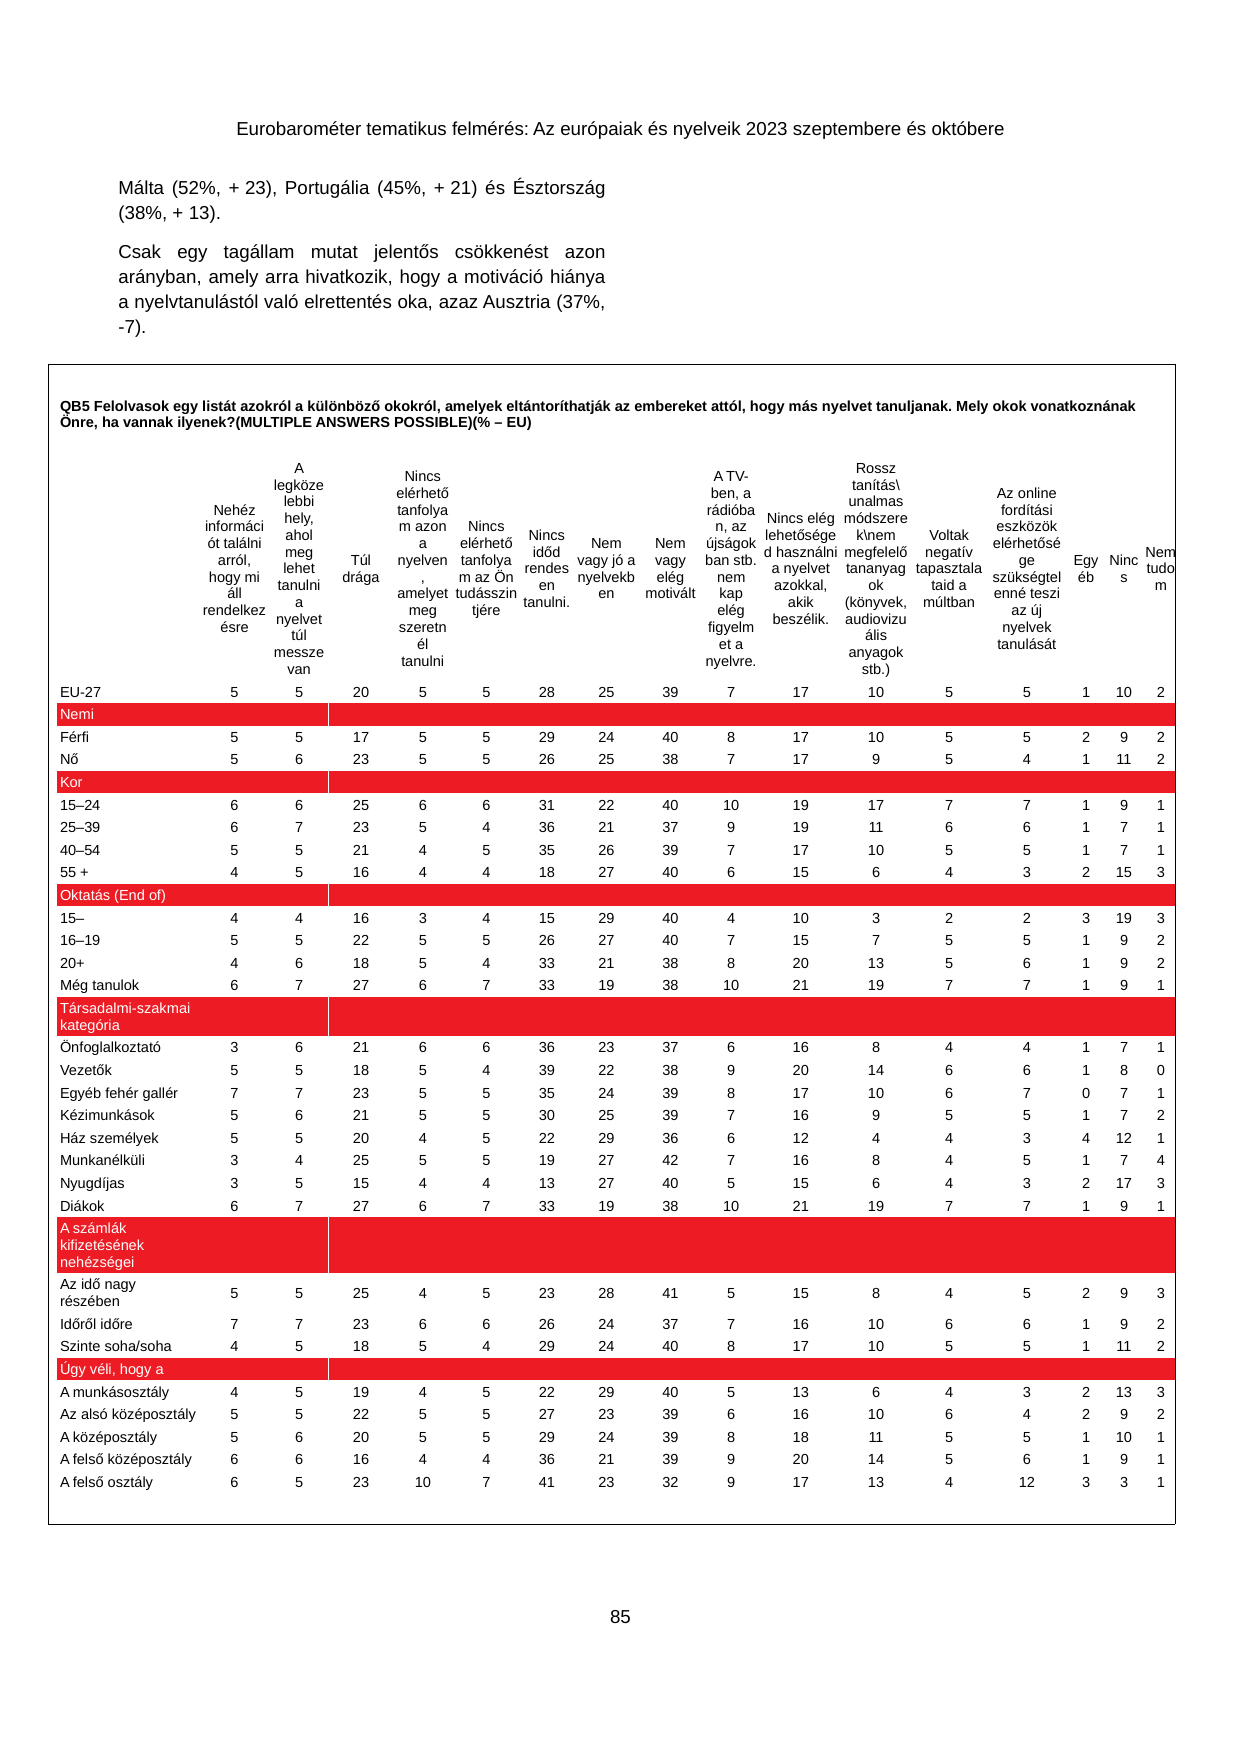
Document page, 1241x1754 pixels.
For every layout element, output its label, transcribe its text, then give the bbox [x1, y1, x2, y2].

table_cell 16 [761, 1036, 841, 1059]
table_cell 4 [452, 1172, 520, 1194]
table_cell 1 [1066, 816, 1105, 838]
table_cell A felső középosztály [57, 1448, 199, 1471]
table_cell 16–19 [57, 929, 199, 952]
table_cell 5 [199, 839, 269, 861]
table_cell A munkásosztály [57, 1380, 199, 1403]
table_cell [701, 1358, 761, 1380]
table_cell 8 [701, 1335, 761, 1358]
table_cell 21 [329, 1036, 393, 1059]
table_cell 15 [329, 1172, 393, 1194]
table_cell 24 [573, 1426, 639, 1448]
table_cell 40 [639, 793, 701, 816]
table_cell 9 [701, 816, 761, 838]
table_cell 29 [573, 1127, 639, 1149]
table_cell 7 [1105, 1149, 1142, 1172]
table_cell 4 [393, 1448, 452, 1471]
table_cell 6 [701, 861, 761, 884]
table_cell 12 [1105, 1127, 1142, 1149]
table_cell 4 [911, 861, 987, 884]
table_cell [452, 1358, 520, 1380]
table_cell 23 [573, 1036, 639, 1059]
table_cell 21 [329, 839, 393, 861]
table_cell 25 [329, 793, 393, 816]
table_cell 19 [573, 974, 639, 997]
table_cell [393, 703, 452, 726]
table_cell [1105, 1217, 1142, 1273]
table_cell 6 [199, 974, 269, 997]
table_cell 25 [573, 680, 639, 703]
table_cell 4 [452, 861, 520, 884]
table_cell 2 [911, 906, 987, 929]
table_cell 29 [520, 1335, 573, 1358]
table_cell Rossz tanítás\ unalmas módszerek\nem megfelelő tananyagok (könyvek, audiovizuális anyagok stb.) [841, 456, 911, 680]
table_cell 38 [639, 1194, 701, 1217]
table_cell 7 [199, 1081, 269, 1104]
table_cell [393, 434, 452, 456]
table_cell 18 [761, 1426, 841, 1448]
table_cell [639, 884, 701, 906]
table_cell [1142, 997, 1175, 1036]
table_cell 6 [452, 1036, 520, 1059]
table_cell 41 [639, 1273, 701, 1312]
table_cell 9 [1105, 793, 1142, 816]
table_cell 7 [701, 1313, 761, 1335]
table_cell A felső osztály [57, 1471, 199, 1493]
table_cell 36 [520, 816, 573, 838]
table_cell 4 [452, 952, 520, 974]
table_cell 5 [911, 1104, 987, 1127]
table_cell [701, 703, 761, 726]
table_cell 5 [452, 680, 520, 703]
table_cell 4 [393, 1172, 452, 1194]
table_cell Nő [57, 748, 199, 771]
table_cell 2 [987, 906, 1066, 929]
table_cell 1 [1066, 680, 1105, 703]
table_cell [329, 771, 393, 793]
table_cell 23 [520, 1273, 573, 1312]
table_cell 9 [1105, 952, 1142, 974]
table_cell 27 [520, 1403, 573, 1426]
table_cell 3 [1142, 1172, 1175, 1194]
table_cell [701, 884, 761, 906]
table_cell 41 [520, 1471, 573, 1493]
table_cell 27 [329, 974, 393, 997]
table_cell 13 [1105, 1380, 1142, 1403]
table_cell 4 [269, 906, 328, 929]
table_cell 1 [1066, 793, 1105, 816]
table_cell Munkanélküli [57, 1149, 199, 1172]
table_cell 3 [841, 906, 911, 929]
table_cell 7 [911, 793, 987, 816]
table_cell [1105, 884, 1142, 906]
table_cell 18 [329, 1059, 393, 1081]
table_cell [1066, 703, 1105, 726]
table_cell 5 [452, 1081, 520, 1104]
table_cell [269, 434, 328, 456]
table_cell 22 [520, 1127, 573, 1149]
table_cell 39 [639, 1104, 701, 1127]
table_cell [911, 997, 987, 1036]
table_cell 28 [520, 680, 573, 703]
table_cell 23 [329, 1081, 393, 1104]
table_cell 7 [199, 1313, 269, 1335]
table_cell Az alsó középosztály [57, 1403, 199, 1426]
table_cell 10 [701, 974, 761, 997]
table_cell Az idő nagy részében [57, 1273, 199, 1312]
table_cell 7 [911, 974, 987, 997]
table_cell 37 [639, 1313, 701, 1335]
table_cell [269, 997, 328, 1036]
table_cell 5 [269, 1172, 328, 1194]
table_cell 6 [199, 1448, 269, 1471]
table_cell 13 [841, 952, 911, 974]
table_cell 5 [269, 929, 328, 952]
table_cell 4 [987, 748, 1066, 771]
table_header QB5 Felolvasok egy listát azokról a különböző okokról, amelyek eltántoríthatják az embereket attól, hogy más nyelvet tanuljanak. Mely okok vonatkoznának Önre, ha vannak ilyenek?(MULTIPLE ANSWERS POSSIBLE)(% – EU) [57, 395, 1175, 434]
table_cell 5 [199, 748, 269, 771]
table_cell 27 [329, 1194, 393, 1217]
table_cell 6 [393, 1036, 452, 1059]
table_cell 37 [639, 1036, 701, 1059]
table_cell 7 [1105, 839, 1142, 861]
table_cell 2 [1066, 861, 1105, 884]
table_cell 9 [1105, 929, 1142, 952]
table_cell 5 [393, 1335, 452, 1358]
table_cell 1 [1142, 1036, 1175, 1059]
table_cell 26 [573, 839, 639, 861]
table_cell 7 [701, 839, 761, 861]
table_cell 27 [573, 929, 639, 952]
table_cell [1142, 771, 1175, 793]
table_cell Oktatás (End of) [57, 884, 199, 906]
table_cell 1 [1066, 748, 1105, 771]
table_cell 3 [1105, 1471, 1142, 1493]
table_cell 9 [1105, 1273, 1142, 1312]
table_cell 5 [393, 929, 452, 952]
table_cell 19 [761, 793, 841, 816]
table_cell [1066, 1217, 1105, 1273]
table_cell 5 [199, 1426, 269, 1448]
table_cell [393, 1358, 452, 1380]
table_cell 39 [639, 1081, 701, 1104]
table_cell 7 [911, 1194, 987, 1217]
table_cell 17 [761, 1471, 841, 1493]
table_cell 3 [1142, 906, 1175, 929]
table_cell Nem vagy jó a nyelvekben [573, 456, 639, 680]
table_cell 4 [911, 1149, 987, 1172]
table_cell [1105, 703, 1142, 726]
table_cell 25 [329, 1273, 393, 1312]
table_cell 1 [1066, 1104, 1105, 1127]
table_cell Nyugdíjas [57, 1172, 199, 1194]
table_cell 24 [573, 1335, 639, 1358]
table_cell 5 [911, 1448, 987, 1471]
table_cell 6 [199, 1471, 269, 1493]
table_cell 7 [269, 816, 328, 838]
table_cell [639, 434, 701, 456]
table_cell 1 [1066, 1335, 1105, 1358]
table_cell 15 [761, 1273, 841, 1312]
table_cell 40 [639, 1380, 701, 1403]
table_cell 1 [1066, 839, 1105, 861]
table_cell 27 [573, 1172, 639, 1194]
table_cell 5 [393, 816, 452, 838]
table_cell 6 [911, 1081, 987, 1104]
table_cell 5 [269, 839, 328, 861]
table_cell [987, 434, 1066, 456]
table_cell [452, 997, 520, 1036]
table_cell 5 [987, 1104, 1066, 1127]
table_cell [199, 997, 269, 1036]
table_cell 6 [841, 1380, 911, 1403]
text Málta (52%, + 23), Portugália (45%, + 21) és Észtország (38%, + 13). [118, 177, 605, 223]
table_cell 5 [987, 929, 1066, 952]
table_cell [329, 884, 393, 906]
table_cell 3 [987, 1380, 1066, 1403]
table_cell [761, 771, 841, 793]
table_cell 5 [452, 1127, 520, 1149]
table_cell [1066, 771, 1105, 793]
table_cell 32 [639, 1471, 701, 1493]
table_cell 1 [1066, 1149, 1105, 1172]
table_cell 5 [452, 839, 520, 861]
table_cell 35 [520, 839, 573, 861]
table_cell 5 [452, 1149, 520, 1172]
table_cell 0 [1066, 1081, 1105, 1104]
table_cell 5 [269, 1380, 328, 1403]
table_cell 5 [701, 1380, 761, 1403]
table_cell 2 [1142, 748, 1175, 771]
table_cell [1066, 434, 1105, 456]
table_cell 36 [520, 1036, 573, 1059]
table_cell [1066, 997, 1105, 1036]
table_cell 5 [393, 1426, 452, 1448]
table_cell 3 [393, 906, 452, 929]
table_cell [1066, 1358, 1105, 1380]
table_cell 5 [911, 726, 987, 748]
table_cell [199, 434, 269, 456]
table_cell 13 [520, 1172, 573, 1194]
table_cell [269, 1217, 328, 1273]
table_cell Nemi [57, 703, 199, 726]
table_cell 40 [639, 906, 701, 929]
table_cell 4 [199, 1335, 269, 1358]
table_cell 5 [199, 1059, 269, 1081]
table_cell 5 [393, 1403, 452, 1426]
table_cell 15 [520, 906, 573, 929]
table_cell 4 [1066, 1127, 1105, 1149]
table_cell [911, 1217, 987, 1273]
table_cell 9 [701, 1059, 761, 1081]
table_cell 15–24 [57, 793, 199, 816]
table_cell 23 [329, 1471, 393, 1493]
table_cell 1 [1142, 839, 1175, 861]
table_cell 39 [639, 680, 701, 703]
table_cell [573, 1217, 639, 1273]
table_cell 5 [452, 1380, 520, 1403]
table_cell 40 [639, 1172, 701, 1194]
table_cell 5 [269, 680, 328, 703]
table_cell 9 [841, 748, 911, 771]
table_cell 23 [573, 1403, 639, 1426]
table_cell 5 [911, 1426, 987, 1448]
table_cell 9 [1105, 726, 1142, 748]
table_cell 7 [987, 793, 1066, 816]
table_cell 37 [639, 816, 701, 838]
table_cell 5 [911, 748, 987, 771]
table_cell 5 [199, 1403, 269, 1426]
table_cell 8 [841, 1149, 911, 1172]
table_cell 1 [1142, 793, 1175, 816]
table_cell 18 [520, 861, 573, 884]
table_cell 4 [911, 1471, 987, 1493]
table_cell [761, 703, 841, 726]
table_cell 6 [269, 793, 328, 816]
table_cell 3 [199, 1149, 269, 1172]
table_cell 22 [329, 929, 393, 952]
table_cell [269, 771, 328, 793]
table_cell 7 [1105, 816, 1142, 838]
table_cell 4 [452, 1335, 520, 1358]
table_cell 5 [393, 1149, 452, 1172]
table_cell [987, 1217, 1066, 1273]
table_cell [701, 434, 761, 456]
table_cell 6 [841, 1172, 911, 1194]
table_cell 1 [1142, 1194, 1175, 1217]
table_cell [573, 997, 639, 1036]
table_cell 7 [701, 929, 761, 952]
table_cell 10 [841, 1313, 911, 1335]
table_cell 19 [329, 1380, 393, 1403]
table_cell 36 [520, 1448, 573, 1471]
table_cell [269, 1358, 328, 1380]
table_cell 6 [393, 1313, 452, 1335]
table_cell 23 [573, 1471, 639, 1493]
table_cell 22 [329, 1403, 393, 1426]
table_cell 3 [199, 1172, 269, 1194]
table_cell 4 [911, 1127, 987, 1149]
table_cell 2 [1142, 680, 1175, 703]
table_cell [520, 434, 573, 456]
table_cell 1 [1142, 974, 1175, 997]
table_cell Nincs elérhető tanfolyam az Ön tudásszintjére [452, 456, 520, 680]
table_cell [911, 1358, 987, 1380]
table_cell 9 [1105, 1448, 1142, 1471]
table_cell 6 [452, 793, 520, 816]
table_cell 6 [269, 748, 328, 771]
table_cell 2 [1142, 929, 1175, 952]
table_cell 39 [639, 1403, 701, 1426]
table_cell [199, 703, 269, 726]
table_cell 36 [639, 1127, 701, 1149]
table_cell 5 [452, 748, 520, 771]
table_cell 9 [1105, 1194, 1142, 1217]
table_cell 10 [841, 1403, 911, 1426]
table_cell 5 [911, 680, 987, 703]
table_cell 5 [987, 1273, 1066, 1312]
table_cell [199, 884, 269, 906]
table_cell 5 [911, 1335, 987, 1358]
table_cell 26 [520, 929, 573, 952]
table_cell 4 [393, 1273, 452, 1312]
table_cell 18 [329, 952, 393, 974]
table_cell 7 [452, 1471, 520, 1493]
table_cell 5 [911, 839, 987, 861]
table_cell 5 [987, 726, 1066, 748]
table_cell 25 [573, 1104, 639, 1127]
table_cell 4 [452, 1059, 520, 1081]
table_cell [761, 434, 841, 456]
table_cell 38 [639, 748, 701, 771]
table_cell 55 + [57, 861, 199, 884]
table_cell Nincs [1105, 456, 1142, 680]
table_cell 16 [329, 906, 393, 929]
table_cell 24 [573, 1313, 639, 1335]
table_cell 5 [199, 1127, 269, 1149]
table_cell 7 [452, 974, 520, 997]
table_cell [841, 1217, 911, 1273]
table_cell 8 [701, 952, 761, 974]
table_cell 38 [639, 1059, 701, 1081]
table_cell 3 [1142, 861, 1175, 884]
table_cell 7 [701, 1149, 761, 1172]
table_cell 30 [520, 1104, 573, 1127]
table_cell [393, 884, 452, 906]
table_cell [761, 1217, 841, 1273]
table_cell 17 [761, 1335, 841, 1358]
table_cell 8 [701, 726, 761, 748]
table_cell 12 [987, 1471, 1066, 1493]
table_cell 29 [573, 1380, 639, 1403]
table_cell 5 [987, 680, 1066, 703]
table_cell [1105, 1358, 1142, 1380]
table_cell [573, 703, 639, 726]
table_cell 6 [269, 1448, 328, 1471]
table_cell [573, 771, 639, 793]
table_cell 5 [269, 1471, 328, 1493]
table_cell 17 [761, 680, 841, 703]
table_cell 5 [393, 726, 452, 748]
table_cell 1 [1142, 1081, 1175, 1104]
table_cell 4 [199, 1380, 269, 1403]
table_cell 6 [987, 1059, 1066, 1081]
table_cell 10 [1105, 680, 1142, 703]
table_cell 6 [987, 952, 1066, 974]
table_cell 21 [761, 1194, 841, 1217]
table_cell 2 [1066, 1403, 1105, 1426]
table_cell 5 [701, 1273, 761, 1312]
table_cell 5 [269, 1273, 328, 1312]
table_cell 1 [1066, 974, 1105, 997]
table_cell 2 [1142, 1313, 1175, 1335]
table_cell 6 [987, 1448, 1066, 1471]
table_cell 17 [761, 726, 841, 748]
table_cell [911, 703, 987, 726]
table_cell [393, 771, 452, 793]
table_cell Túl drága [329, 456, 393, 680]
table_cell 6 [701, 1036, 761, 1059]
table_cell 7 [701, 680, 761, 703]
table_cell [911, 434, 987, 456]
table_cell 7 [1105, 1104, 1142, 1127]
table_cell [841, 434, 911, 456]
table_cell [911, 884, 987, 906]
table_cell 6 [701, 1403, 761, 1426]
table_cell [1142, 1217, 1175, 1273]
table_cell 2 [1142, 1403, 1175, 1426]
table_cell 1 [1066, 929, 1105, 952]
table_cell 5 [393, 952, 452, 974]
table_cell 5 [452, 1273, 520, 1312]
table_cell 3 [987, 1127, 1066, 1149]
table_cell [393, 1217, 452, 1273]
table_cell 1 [1142, 1127, 1175, 1149]
table_cell [199, 1358, 269, 1380]
table_cell 6 [452, 1313, 520, 1335]
table_cell 5 [199, 726, 269, 748]
table_cell [639, 997, 701, 1036]
table_cell 1 [1142, 1471, 1175, 1493]
table_cell 2 [1066, 1273, 1105, 1312]
table_cell 4 [452, 906, 520, 929]
table_cell [841, 703, 911, 726]
table_cell 3 [199, 1036, 269, 1059]
table_cell 2 [1142, 1104, 1175, 1127]
table_cell 4 [199, 952, 269, 974]
table_cell 4 [269, 1149, 328, 1172]
table_cell 19 [761, 816, 841, 838]
table_cell 3 [987, 1172, 1066, 1194]
table_cell 9 [1105, 974, 1142, 997]
table_cell 14 [841, 1448, 911, 1471]
table_cell 5 [393, 1059, 452, 1081]
table_cell 33 [520, 1194, 573, 1217]
table_cell [841, 1358, 911, 1380]
table_cell 1 [1066, 1036, 1105, 1059]
table_cell Diákok [57, 1194, 199, 1217]
table_cell Még tanulok [57, 974, 199, 997]
table_cell 4 [987, 1403, 1066, 1426]
table_cell [269, 703, 328, 726]
table_cell [393, 997, 452, 1036]
table_cell 20+ [57, 952, 199, 974]
table_cell 6 [199, 816, 269, 838]
table_cell A TV-ben, a rádióban, az újságokban stb. nem kap elég figyelmet a nyelvre. [701, 456, 761, 680]
table_cell 21 [573, 952, 639, 974]
table_cell 10 [841, 1081, 911, 1104]
table_cell 4 [393, 839, 452, 861]
table_cell EU-27 [57, 680, 199, 703]
table_cell 6 [199, 1194, 269, 1217]
table_cell [761, 884, 841, 906]
table_cell 39 [639, 839, 701, 861]
table_cell 11 [1105, 1335, 1142, 1358]
table_cell 7 [269, 974, 328, 997]
table_cell 5 [269, 726, 328, 748]
table_cell 2 [1066, 726, 1105, 748]
table_cell [761, 1358, 841, 1380]
table_cell 5 [393, 1081, 452, 1104]
table_cell A legközelebbi hely, ahol meg lehet tanulni a nyelvet túl messze van [269, 456, 328, 680]
table_cell 27 [573, 1149, 639, 1172]
table_cell [761, 997, 841, 1036]
table_cell 24 [573, 1081, 639, 1104]
table_cell [329, 1358, 393, 1380]
table_cell [987, 884, 1066, 906]
table_cell 17 [761, 839, 841, 861]
table_cell [199, 1217, 269, 1273]
table_cell 40 [639, 929, 701, 952]
table_cell [452, 1217, 520, 1273]
table_cell 9 [701, 1448, 761, 1471]
table_cell [520, 884, 573, 906]
table_cell 21 [329, 1104, 393, 1127]
table_cell 9 [701, 1471, 761, 1493]
table_cell 4 [841, 1127, 911, 1149]
table_cell 31 [520, 793, 573, 816]
table_cell 4 [393, 861, 452, 884]
table_cell 5 [269, 1127, 328, 1149]
table_cell 7 [987, 974, 1066, 997]
table_cell 10 [841, 726, 911, 748]
table_cell 5 [701, 1172, 761, 1194]
table_cell 20 [761, 1059, 841, 1081]
table_cell Nem vagy elég motivált [639, 456, 701, 680]
table_cell 4 [1142, 1149, 1175, 1172]
table_cell 5 [393, 748, 452, 771]
table_cell 5 [452, 726, 520, 748]
table_cell 8 [701, 1081, 761, 1104]
table_cell [57, 456, 199, 680]
table_cell [520, 1358, 573, 1380]
table_cell 5 [987, 1426, 1066, 1448]
table_cell 27 [573, 861, 639, 884]
table_cell 17 [761, 1081, 841, 1104]
table_cell 6 [393, 793, 452, 816]
table_cell 26 [520, 748, 573, 771]
table_cell [987, 997, 1066, 1036]
table_cell 5 [393, 680, 452, 703]
table_cell [329, 434, 393, 456]
table_cell 35 [520, 1081, 573, 1104]
table_cell 17 [329, 726, 393, 748]
table_cell 7 [987, 1194, 1066, 1217]
table_cell Szinte soha/soha [57, 1335, 199, 1358]
table_cell 22 [520, 1380, 573, 1403]
table_cell 24 [573, 726, 639, 748]
table_cell 38 [639, 974, 701, 997]
table_cell [520, 771, 573, 793]
table_cell Kézimunkások [57, 1104, 199, 1127]
table_cell 25–39 [57, 816, 199, 838]
table_cell 10 [701, 793, 761, 816]
table_cell [1142, 434, 1175, 456]
table_cell 14 [841, 1059, 911, 1081]
table_cell Az online fordítási eszközök elérhetősége szükségtelenné teszi az új nyelvek tanulását [987, 456, 1066, 680]
table_cell [987, 1358, 1066, 1380]
table_cell Nem tudom [1142, 456, 1175, 680]
table_cell [452, 884, 520, 906]
table_cell 8 [1105, 1059, 1142, 1081]
table_cell [452, 771, 520, 793]
table_cell 19 [841, 974, 911, 997]
table_cell A számlák kifizetésének nehézségei [57, 1217, 199, 1273]
table_cell 15 [1105, 861, 1142, 884]
table_cell 3 [1142, 1380, 1175, 1403]
table_cell [1066, 884, 1105, 906]
table_cell 21 [573, 1448, 639, 1471]
table_cell [1142, 703, 1175, 726]
table_cell 19 [573, 1194, 639, 1217]
table_cell 39 [639, 1448, 701, 1471]
table_cell 10 [393, 1471, 452, 1493]
table_cell 22 [573, 793, 639, 816]
table_cell 7 [701, 748, 761, 771]
table_cell [841, 771, 911, 793]
table_cell 7 [841, 929, 911, 952]
table_cell 17 [841, 793, 911, 816]
table_cell 5 [911, 952, 987, 974]
table_cell 4 [199, 906, 269, 929]
table_cell 6 [911, 816, 987, 838]
table_cell 5 [269, 1335, 328, 1358]
table_cell 1 [1066, 1313, 1105, 1335]
table_cell Voltak negatív tapasztalataid a múltban [911, 456, 987, 680]
table_cell 2 [1142, 1335, 1175, 1358]
table_cell 29 [520, 726, 573, 748]
table_cell 25 [573, 748, 639, 771]
table_cell 6 [269, 1104, 328, 1127]
table_cell 9 [841, 1104, 911, 1127]
table_cell 8 [841, 1036, 911, 1059]
table_cell 1 [1142, 1448, 1175, 1471]
table_cell 1 [1066, 1448, 1105, 1471]
table_cell 16 [329, 861, 393, 884]
table_cell 19 [520, 1149, 573, 1172]
table_cell 7 [987, 1081, 1066, 1104]
table_cell [639, 1217, 701, 1273]
table_cell [573, 884, 639, 906]
table_cell 16 [761, 1149, 841, 1172]
table_cell [329, 703, 393, 726]
table_cell 10 [1105, 1426, 1142, 1448]
table_cell [1105, 771, 1142, 793]
table_cell 19 [841, 1194, 911, 1217]
table_cell 39 [639, 1426, 701, 1448]
table_cell 33 [520, 952, 573, 974]
table_cell [269, 884, 328, 906]
table_cell 1 [1066, 952, 1105, 974]
table_cell A középosztály [57, 1426, 199, 1448]
table_cell 8 [841, 1273, 911, 1312]
table_cell 5 [452, 929, 520, 952]
table_cell Egyéb [1066, 456, 1105, 680]
table_cell Ház személyek [57, 1127, 199, 1149]
table_cell 40 [639, 726, 701, 748]
table_cell 4 [393, 1127, 452, 1149]
table_cell Úgy véli, hogy a [57, 1358, 199, 1380]
table_cell 5 [199, 680, 269, 703]
table_cell [520, 1217, 573, 1273]
table_cell 40 [639, 1335, 701, 1358]
table_cell 10 [841, 839, 911, 861]
table_cell 6 [393, 1194, 452, 1217]
table_cell 5 [987, 1335, 1066, 1358]
table_cell 28 [573, 1273, 639, 1312]
table_cell 10 [841, 1335, 911, 1358]
table_cell [1142, 1358, 1175, 1380]
table_cell [639, 703, 701, 726]
table_cell [701, 771, 761, 793]
table_cell 5 [269, 861, 328, 884]
table_cell [199, 771, 269, 793]
table_cell 1 [1066, 1426, 1105, 1448]
table_cell Nincs időd rendesen tanulni. [520, 456, 573, 680]
table_cell 5 [269, 1059, 328, 1081]
table_cell 9 [1105, 1403, 1142, 1426]
table_cell 12 [761, 1127, 841, 1149]
table_cell 17 [761, 748, 841, 771]
table_cell 29 [520, 1426, 573, 1448]
table_cell 42 [639, 1149, 701, 1172]
table_cell Vezetők [57, 1059, 199, 1081]
table_cell 23 [329, 748, 393, 771]
table_cell 1 [1142, 1426, 1175, 1448]
table_cell 0 [1142, 1059, 1175, 1081]
table_cell [520, 997, 573, 1036]
table_cell 6 [269, 952, 328, 974]
table_cell 11 [1105, 748, 1142, 771]
table_cell 7 [269, 1081, 328, 1104]
table_cell 5 [987, 839, 1066, 861]
table_cell 40 [639, 861, 701, 884]
table_cell 6 [269, 1426, 328, 1448]
table_cell 4 [199, 861, 269, 884]
table_cell Nincs elérhető tanfolyam azon a nyelven, amelyet meg szeretnél tanulni [393, 456, 452, 680]
table_cell Társadalmi-szakmai kategória [57, 997, 199, 1036]
table_cell [701, 1217, 761, 1273]
table_cell 6 [199, 793, 269, 816]
table_cell [841, 997, 911, 1036]
table_cell 22 [573, 1059, 639, 1081]
table_cell 39 [520, 1059, 573, 1081]
table_cell [987, 703, 1066, 726]
table_cell Kor [57, 771, 199, 793]
table_cell 21 [573, 816, 639, 838]
table_cell Önfoglalkoztató [57, 1036, 199, 1059]
table_cell 5 [987, 1149, 1066, 1172]
table_cell 1 [1066, 1059, 1105, 1081]
table_cell 2 [1142, 726, 1175, 748]
table_cell [329, 1217, 393, 1273]
table_cell 5 [452, 1426, 520, 1448]
table_cell [639, 771, 701, 793]
table_cell [452, 703, 520, 726]
table_cell 4 [393, 1380, 452, 1403]
table_cell [329, 997, 393, 1036]
table_cell [1105, 434, 1142, 456]
table_cell 6 [701, 1127, 761, 1149]
table_cell 26 [520, 1313, 573, 1335]
table_cell 2 [1066, 1172, 1105, 1194]
table_cell 5 [199, 929, 269, 952]
table_cell [987, 771, 1066, 793]
table_cell 3 [1066, 1471, 1105, 1493]
table_cell 29 [573, 906, 639, 929]
table_cell 6 [911, 1059, 987, 1081]
table_cell 6 [911, 1313, 987, 1335]
table_cell [701, 997, 761, 1036]
table_cell 7 [269, 1194, 328, 1217]
table_cell 15– [57, 906, 199, 929]
table_cell 7 [1105, 1081, 1142, 1104]
table_cell 16 [761, 1313, 841, 1335]
table_cell 8 [701, 1426, 761, 1448]
table_cell Nehéz információt találni arról, hogy mi áll rendelkezésre [199, 456, 269, 680]
table_cell 3 [1142, 1273, 1175, 1312]
table_cell 10 [761, 906, 841, 929]
table_cell 4 [911, 1380, 987, 1403]
table_cell 6 [393, 974, 452, 997]
table_cell 5 [199, 1104, 269, 1127]
table_cell 2 [1066, 1380, 1105, 1403]
table_cell 5 [911, 929, 987, 952]
table_cell 4 [452, 816, 520, 838]
table_cell 5 [452, 1403, 520, 1426]
table_cell [452, 434, 520, 456]
table_cell [573, 1358, 639, 1380]
table_cell 20 [761, 1448, 841, 1471]
table_cell 17 [1105, 1172, 1142, 1194]
table_cell 9 [1105, 1313, 1142, 1335]
table_cell 40–54 [57, 839, 199, 861]
table_cell 3 [987, 861, 1066, 884]
table_cell 16 [761, 1403, 841, 1426]
table_cell 5 [452, 1104, 520, 1127]
table_cell [520, 703, 573, 726]
table_cell 4 [987, 1036, 1066, 1059]
table_cell 21 [761, 974, 841, 997]
table_cell 13 [841, 1471, 911, 1493]
table_cell 10 [841, 680, 911, 703]
table_cell 6 [841, 861, 911, 884]
table_cell [1105, 997, 1142, 1036]
table_cell 6 [269, 1036, 328, 1059]
table_cell 15 [761, 861, 841, 884]
table_cell 5 [393, 1104, 452, 1127]
table_cell 5 [199, 1273, 269, 1312]
table_cell 25 [329, 1149, 393, 1172]
table_cell 33 [520, 974, 573, 997]
text Csak egy tagállam mutat jelentős csökkenést azon arányban, amely arra hivatkozik, hogy a motiváció hiánya a nyelvtanulástól való elrettentés oka, azaz Ausztria (37%, -7). [118, 241, 605, 337]
table_cell [911, 771, 987, 793]
table_cell Időről időre [57, 1313, 199, 1335]
table_cell 20 [329, 1127, 393, 1149]
table_cell 6 [987, 1313, 1066, 1335]
table_cell 1 [1066, 1194, 1105, 1217]
table_cell [1142, 884, 1175, 906]
table_cell 20 [761, 952, 841, 974]
table_cell 11 [841, 816, 911, 838]
table_cell 7 [452, 1194, 520, 1217]
table_cell 16 [329, 1448, 393, 1471]
table_cell 6 [911, 1403, 987, 1426]
table_cell 16 [761, 1104, 841, 1127]
table_cell [57, 434, 199, 456]
table_cell 19 [1105, 906, 1142, 929]
table_cell 4 [911, 1036, 987, 1059]
table_cell 4 [911, 1172, 987, 1194]
table_cell 4 [701, 906, 761, 929]
table_cell 2 [1142, 952, 1175, 974]
table_cell 7 [1105, 1036, 1142, 1059]
table_cell 6 [987, 816, 1066, 838]
table_cell 1 [1142, 816, 1175, 838]
table_cell 13 [761, 1380, 841, 1403]
table_cell Egyéb fehér gallér [57, 1081, 199, 1104]
table_cell 10 [701, 1194, 761, 1217]
table_cell [573, 434, 639, 456]
table_cell 7 [701, 1104, 761, 1127]
table_cell Nincs elég lehetőséged használni a nyelvet azokkal, akik beszélik. [761, 456, 841, 680]
table_cell 4 [452, 1448, 520, 1471]
table_cell 11 [841, 1426, 911, 1448]
table_cell 18 [329, 1335, 393, 1358]
table_cell 23 [329, 1313, 393, 1335]
table_cell 15 [761, 929, 841, 952]
table_cell 4 [911, 1273, 987, 1312]
table_cell 20 [329, 680, 393, 703]
table_cell 3 [1066, 906, 1105, 929]
table_cell 20 [329, 1426, 393, 1448]
table_cell Férfi [57, 726, 199, 748]
table_cell [639, 1358, 701, 1380]
table_cell [841, 884, 911, 906]
table_cell 5 [269, 1403, 328, 1426]
table_cell 7 [269, 1313, 328, 1335]
table_cell 15 [761, 1172, 841, 1194]
table_cell 38 [639, 952, 701, 974]
table_cell 23 [329, 816, 393, 838]
